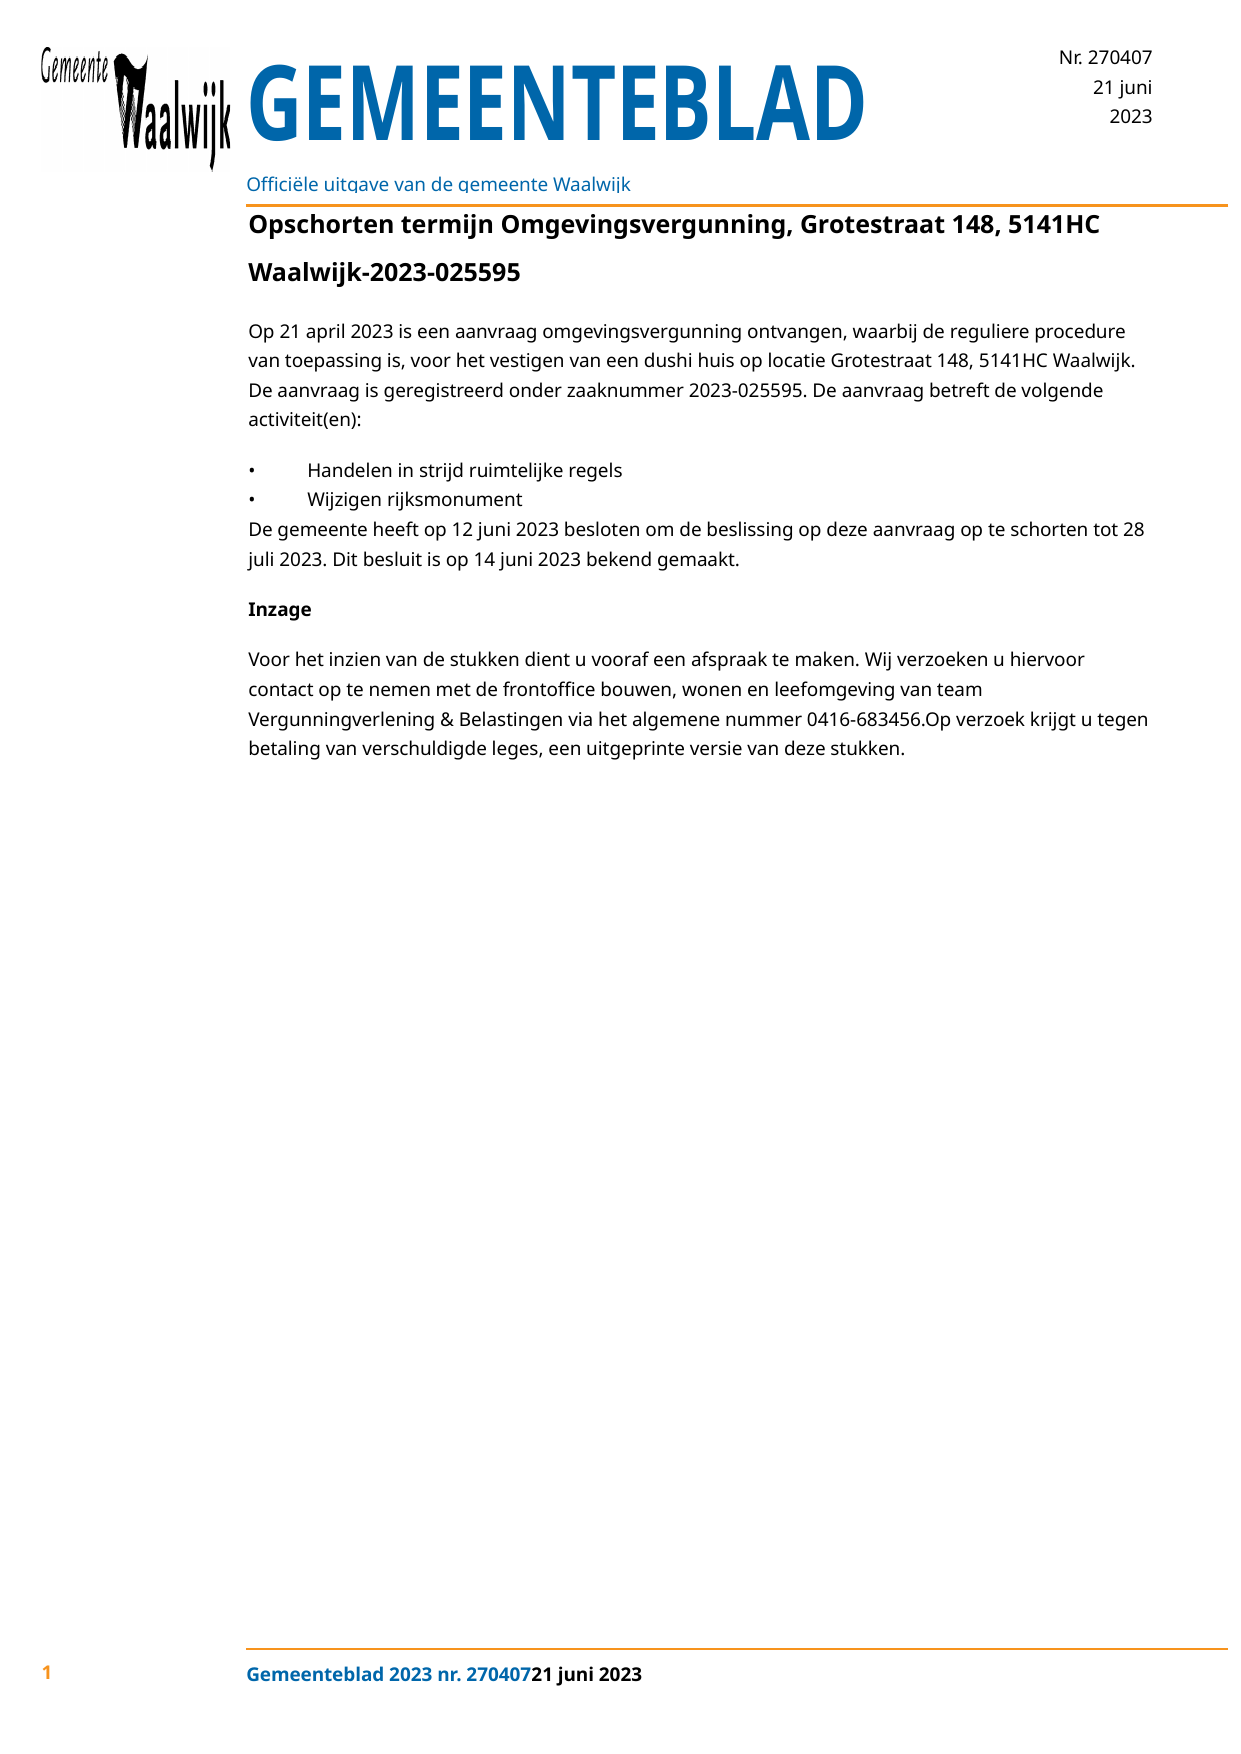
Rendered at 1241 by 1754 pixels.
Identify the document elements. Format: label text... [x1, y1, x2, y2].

list Wijzigen rijksmonument [248, 487, 1152, 512]
picture [41, 47, 231, 172]
text Voor het inzien van de stukken dient u vooraf een afspraak te maken. Wij verzoeken u hiervoor contact op te nemen met de frontoffice bouwen, wonen en leefomgeving van team Vergunningverlening & Belastingen via het algemene nummer 0416-683456.Op verzoek krijgt u tegen betaling van verschuldigde leges, een uitgeprinte versie van deze stukken. [248, 647, 1152, 761]
text Opschorten termijn Omgevingsvergunning, Grotestraat 148, 5141HC Waalwijk-2023-025595 [248, 207, 1152, 288]
text De gemeente heeft op 12 juni 2023 besloten om de beslissing op deze aanvraag op te schorten tot 28 juli 2023. Dit besluit is op 14 juni 2023 bekend gemaakt. [248, 516, 1152, 572]
text Op 21 april 2023 is een aanvraag omgevingsvergunning ontvangen, waarbij de reguliere procedure van toepassing is, voor het vestigen van een dushi huis op locatie Grotestraat 148, 5141HC Waalwijk. De aanvraag is geregistreerd onder zaaknummer 2023-025595. De aanvraag betreft de volgende activiteit(en): [248, 318, 1152, 432]
text Inzage [248, 596, 1152, 622]
list Handelen in strijd ruimtelijke regels [248, 457, 1152, 483]
